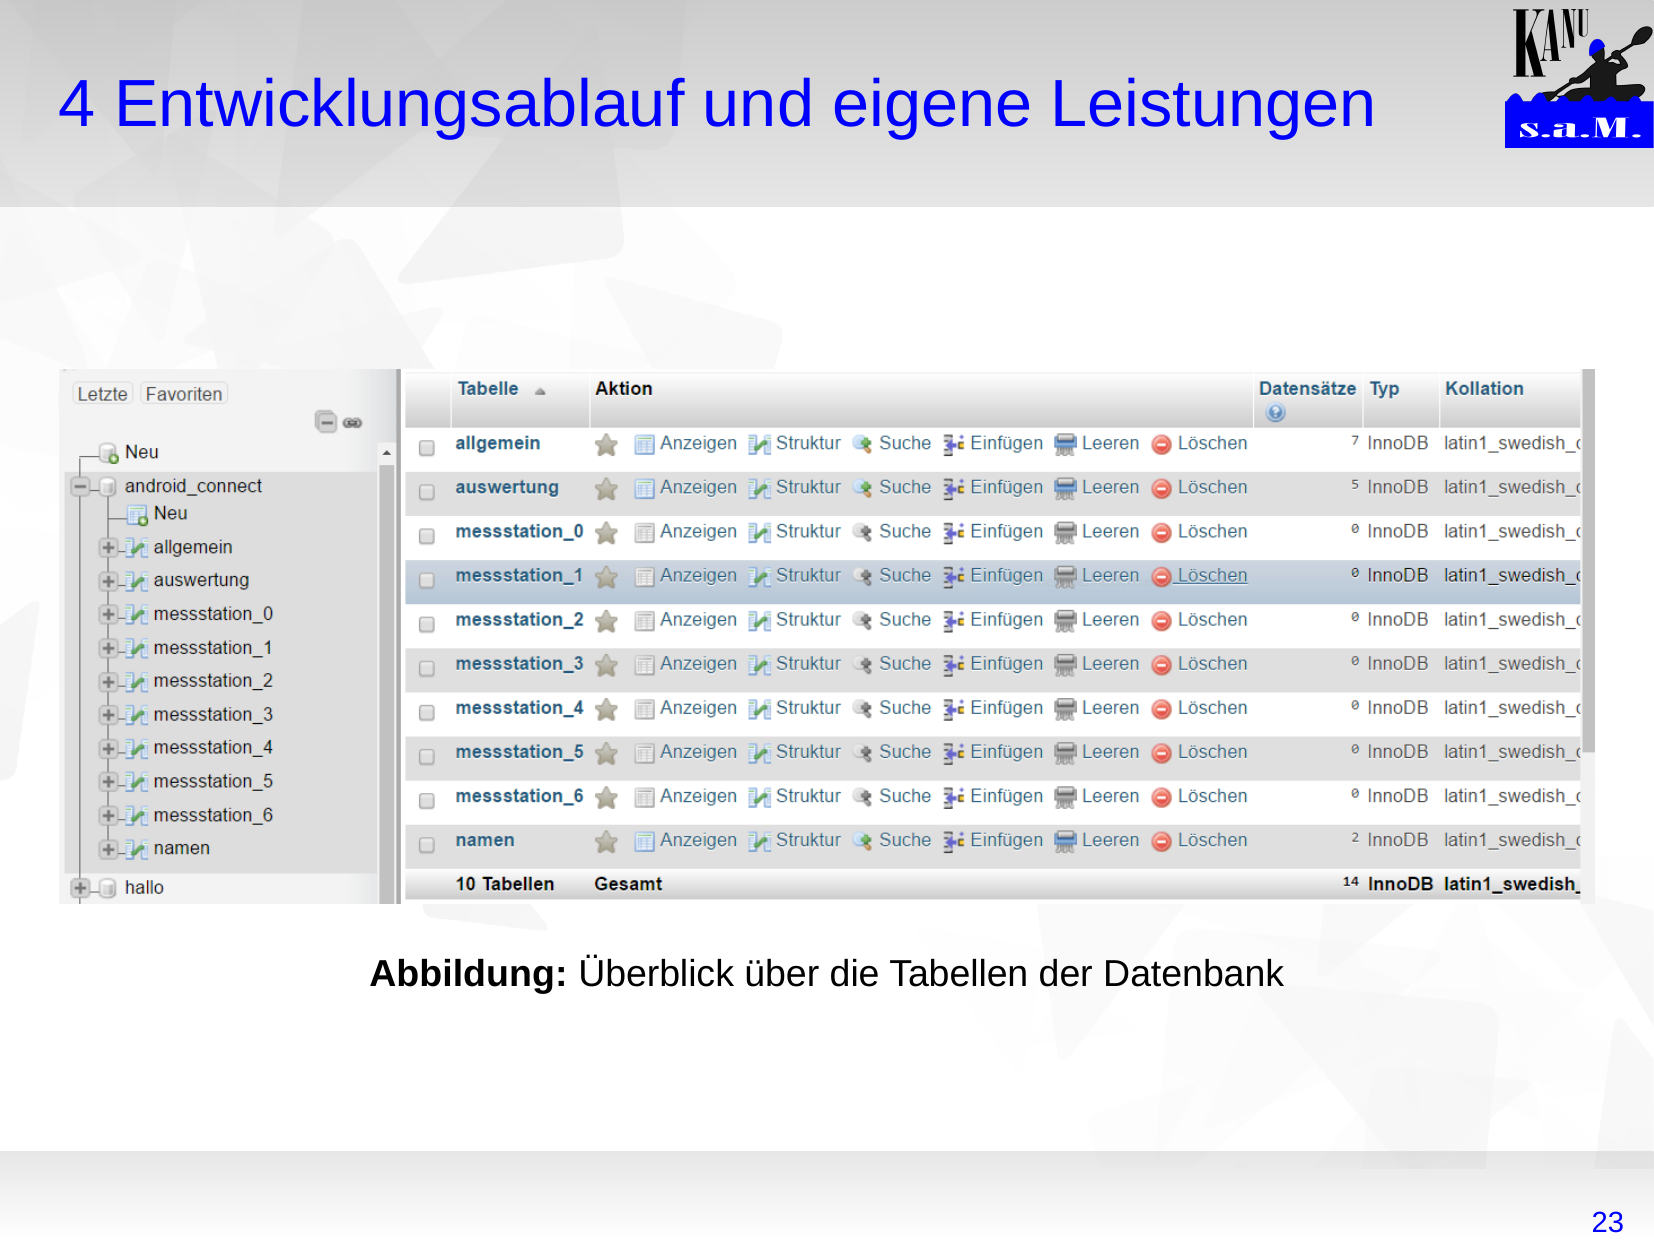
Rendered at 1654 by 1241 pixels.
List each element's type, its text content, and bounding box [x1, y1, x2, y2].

title 4 Entwicklungsablauf und eigene Leistungen [59, 29, 1595, 178]
text_box Abbildung: Überblick über die Tabellen der Datenbank [59, 944, 1595, 1002]
picture [0, 0, 1654, 1169]
picture [1505, 0, 1654, 148]
